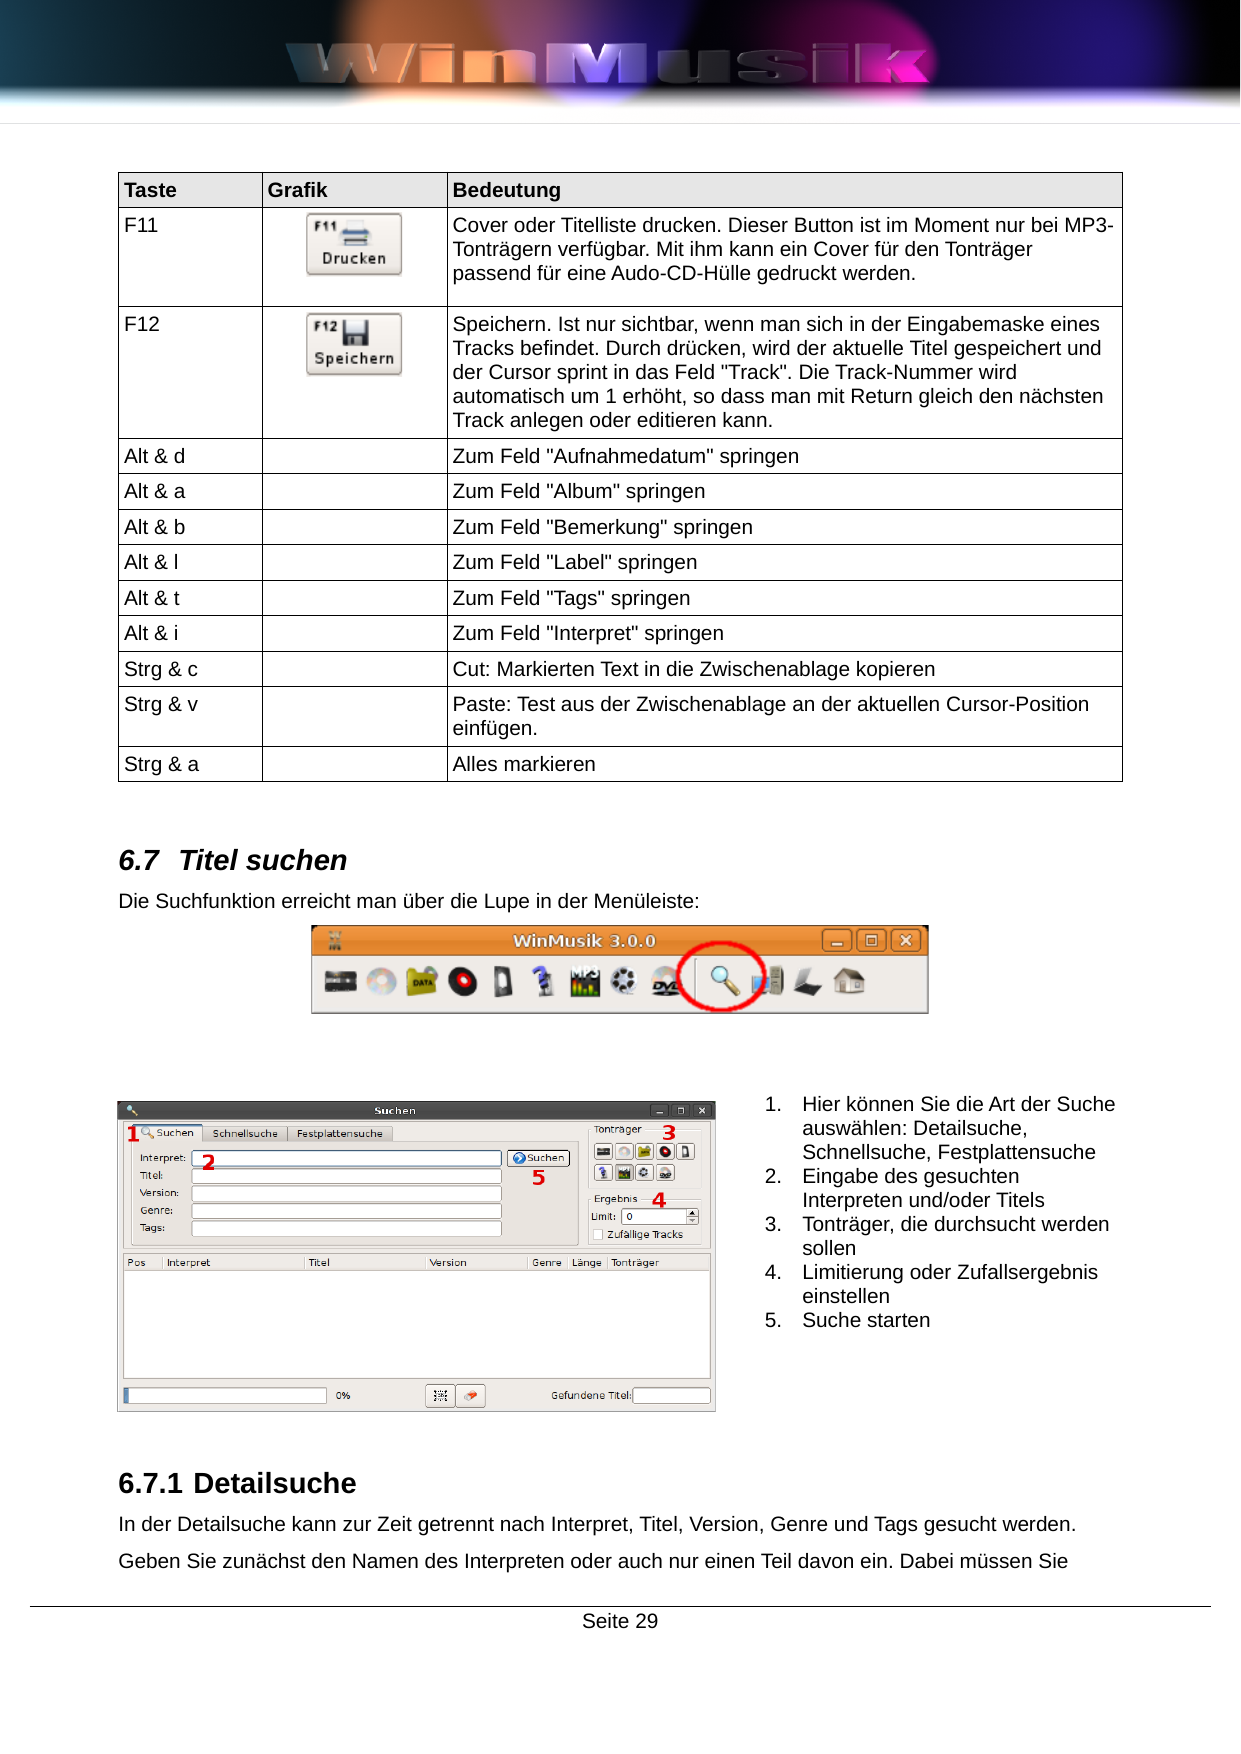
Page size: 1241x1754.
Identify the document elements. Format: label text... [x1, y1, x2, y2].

table_cell Zum Feld "Interpret" springen [448, 616, 1122, 651]
table_cell F12 [119, 307, 262, 438]
table_cell Zum Feld "Bemerkung" springen [448, 510, 1122, 544]
table_cell Alt & b [119, 510, 262, 544]
table_cell [263, 652, 447, 686]
table_header Grafik [263, 173, 447, 207]
table_cell Alles markieren [448, 747, 1122, 781]
table_cell Zum Feld "Aufnahmedatum" springen [448, 439, 1122, 473]
picture [117, 1101, 716, 1412]
table_cell [263, 510, 447, 544]
table_header Hier können Sie die Art der Suche auswählen: Detailsuche, Schnellsuche, Festplattensuche Eingabe des gesuchten Interpreten und/oder Titels Tonträger, die durchsucht werden sollen Limitierung oder Zufallsergebnis einstellen Suche starten [721, 1086, 1122, 1441]
table_cell [263, 307, 447, 438]
table_cell [263, 208, 447, 306]
picture [311, 925, 929, 1014]
table_cell Zum Feld "Album" springen [448, 474, 1122, 509]
table_cell [263, 545, 447, 580]
table_header Bedeutung [448, 173, 1122, 207]
table_cell Alt & a [119, 474, 262, 509]
text In der Detailsuche kann zur Zeit getrennt nach Interpret, Titel, Version, Genre und Tags gesucht werden. [118, 1512, 1122, 1536]
table_cell Speichern. Ist nur sichtbar, wenn man sich in der Eingabemaske eines Tracks befindet. Durch drücken, wird der aktuelle Titel gespeichert und der Cursor sprint in das Feld "Track". Die Track-Nummer wird automatisch um 1 erhöht, so dass man mit Return gleich den nächsten Track anlegen oder editieren kann. [448, 307, 1122, 438]
text Die Suchfunktion erreicht man über die Lupe in der Menüleiste: [118, 889, 1122, 913]
table_cell [263, 687, 447, 746]
table_cell Alt & t [119, 581, 262, 615]
table_cell Alt & l [119, 545, 262, 580]
table_cell [263, 581, 447, 615]
table_cell Zum Feld "Tags" springen [448, 581, 1122, 615]
table_cell Strg & a [119, 747, 262, 781]
table_cell [263, 474, 447, 509]
table_header Taste [119, 173, 262, 207]
table_cell [263, 616, 447, 651]
table_cell [263, 439, 447, 473]
table_cell Paste: Test aus der Zwischenablage an der aktuellen Cursor-Position einfügen. [448, 687, 1122, 746]
table_cell Cover oder Titelliste drucken. Dieser Button ist im Moment nur bei MP3-Tonträgern verfügbar. Mit ihm kann ein Cover für den Tonträger passend für eine Audo-CD-Hülle gedruckt werden. [448, 208, 1122, 306]
picture [306, 212, 403, 277]
table_cell F11 [119, 208, 262, 306]
picture [306, 312, 403, 377]
table_cell Strg & c [119, 652, 262, 686]
table_cell Strg & v [119, 687, 262, 746]
subtitle Titel suchen [118, 843, 1122, 877]
table_cell [263, 747, 447, 781]
table_cell Alt & d [119, 439, 262, 473]
table_cell Zum Feld "Label" springen [448, 545, 1122, 580]
table_cell Alt & i [119, 616, 262, 651]
subtitle Detailsuche [118, 1466, 1122, 1500]
table_header [118, 1086, 721, 1441]
table_cell Cut: Markierten Text in die Zwischenablage kopieren [448, 652, 1122, 686]
text Geben Sie zunächst den Namen des Interpreten oder auch nur einen Teil davon ein. Dabei müssen Sie [118, 1549, 1122, 1573]
